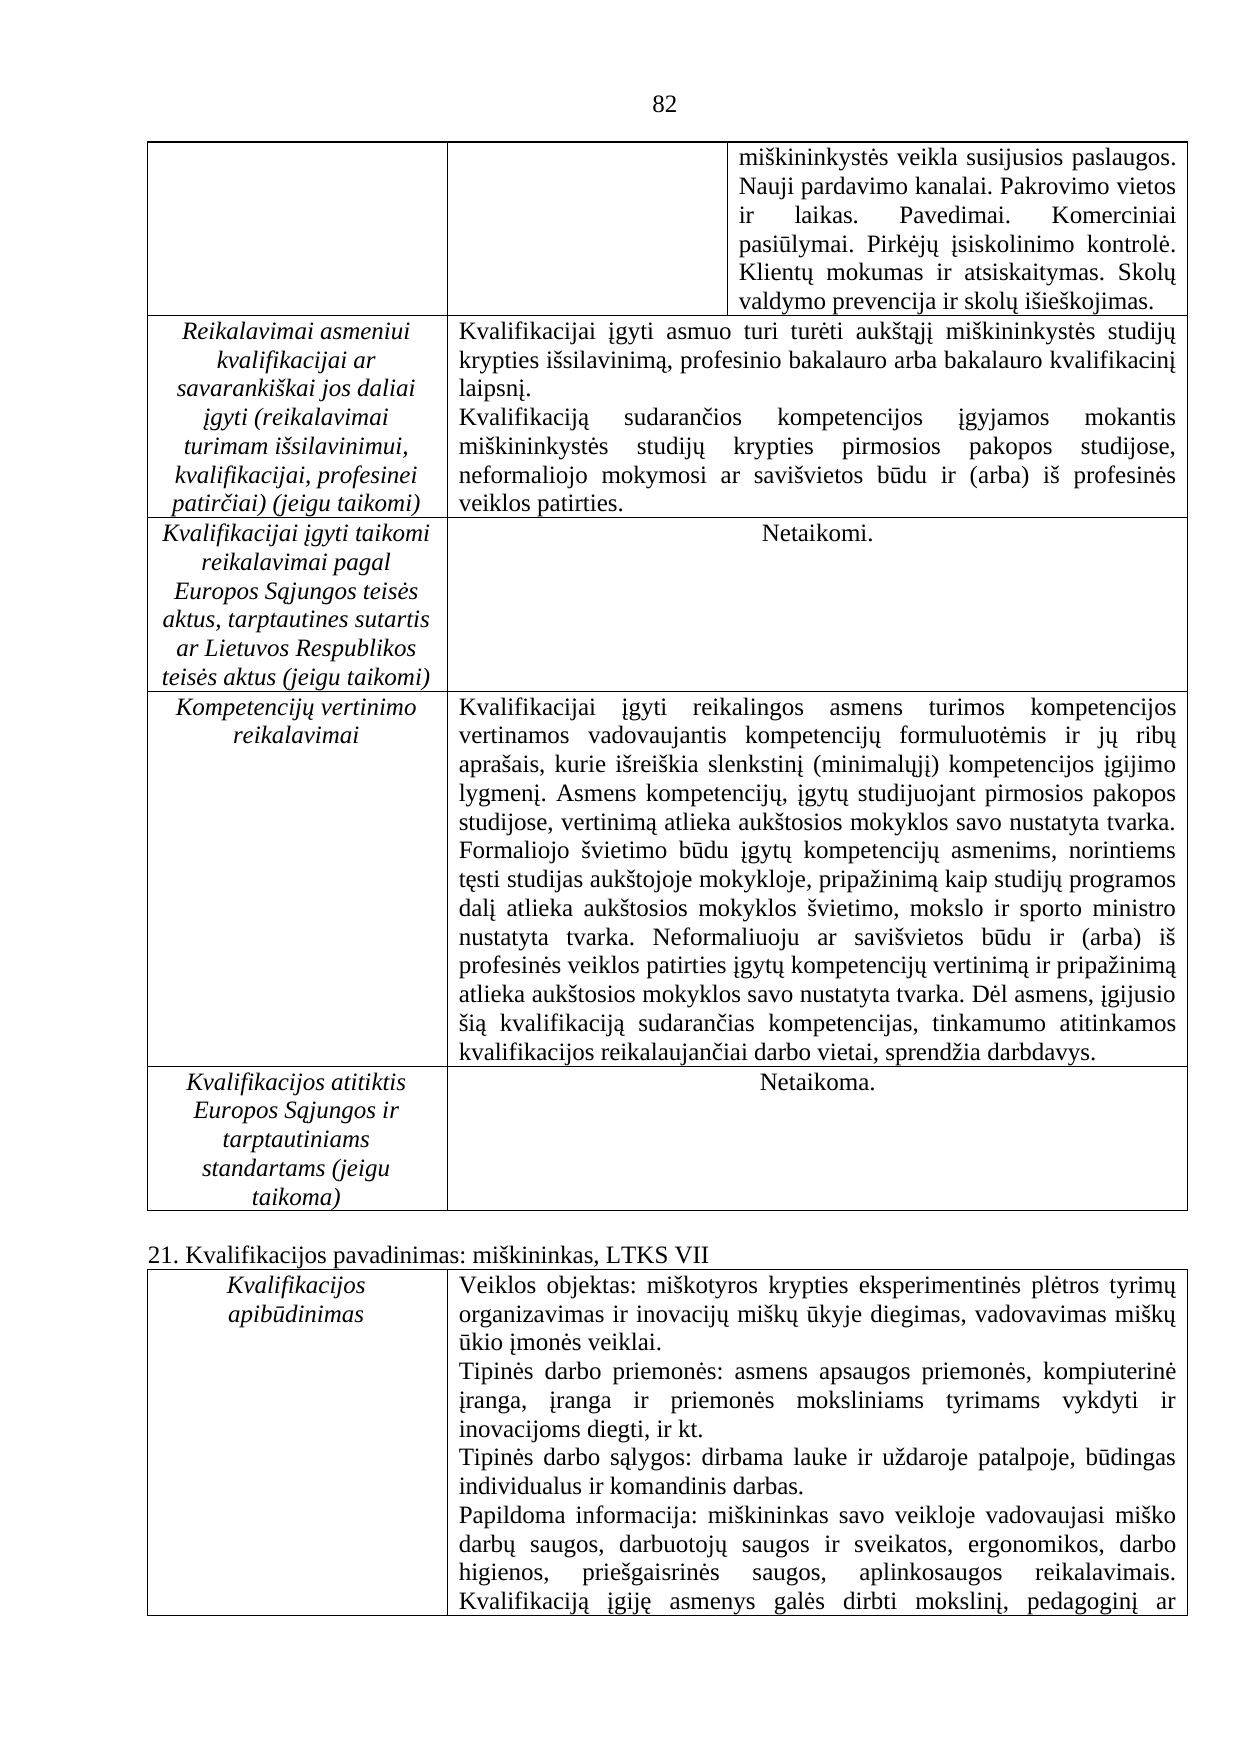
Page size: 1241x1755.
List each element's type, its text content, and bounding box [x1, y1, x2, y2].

text 21. Kvalifikacijos pavadinimas: miškininkas, LTKS VII [148, 1240, 1181, 1269]
table_cell [148, 143, 447, 315]
table_cell Kvalifikacijai įgyti asmuo turi turėti aukštąjį miškininkystės studijų krypties išsilavinimą, profesinio bakalauro arba bakalauro kvalifikacinį laipsnį. Kvalifikaciją sudarančios kompetencijos įgyjamos mokantis miškininkystės studijų krypties pirmosios pakopos studijose, neformaliojo mokymosi ar savišvietos būdu ir (arba) iš profesinės veiklos patirties. [448, 316, 1187, 517]
table_cell miškininkystės veikla susijusios paslaugos. Nauji pardavimo kanalai. Pakrovimo vietos ir laikas. Pavedimai. Komerciniai pasiūlymai. Pirkėjų įsiskolinimo kontrolė. Klientų mokumas ir atsiskaitymas. Skolų valdymo prevencija ir skolų išieškojimas. [728, 143, 1187, 315]
table_cell Netaikomi. [448, 518, 1187, 691]
table_cell Kvalifikacijai įgyti taikomi reikalavimai pagal Europos Sąjungos teisės aktus, tarptautines sutartis ar Lietuvos Respublikos teisės aktus (jeigu taikomi) [148, 518, 447, 691]
table_header Kvalifikacijos apibūdinimas [148, 1270, 447, 1615]
table_cell Kvalifikacijai įgyti reikalingos asmens turimos kompetencijos vertinamos vadovaujantis kompetencijų formuluotėmis ir jų ribų aprašais, kurie išreiškia slenkstinį (minimalųjį) kompetencijos įgijimo lygmenį. Asmens kompetencijų, įgytų studijuojant pirmosios pakopos studijose, vertinimą atlieka aukštosios mokyklos savo nustatyta tvarka. Formaliojo švietimo būdu įgytų kompetencijų asmenims, norintiems tęsti studijas aukštojoje mokykloje, pripažinimą kaip studijų programos dalį atlieka aukštosios mokyklos švietimo, mokslo ir sporto ministro nustatyta tvarka. Neformaliuoju ar savišvietos būdu ir (arba) iš profesinės veiklos patirties įgytų kompetencijų vertinimą ir pripažinimą atlieka aukštosios mokyklos savo nustatyta tvarka. Dėl asmens, įgijusio šią kvalifikaciją sudarančias kompetencijas, tinkamumo atitinkamos kvalifikacijos reikalaujančiai darbo vietai, sprendžia darbdavys. [448, 692, 1187, 1066]
table_cell Kompetencijų vertinimo reikalavimai [148, 692, 447, 1066]
table_cell Kvalifikacijos atitiktis Europos Sąjungos ir tarptautiniams standartams (jeigu taikoma) [148, 1067, 447, 1210]
table_cell Netaikoma. [448, 1067, 1187, 1210]
table_cell [448, 143, 727, 315]
table_cell Reikalavimai asmeniui kvalifikacijai ar savarankiškai jos daliai įgyti (reikalavimai turimam išsilavinimui, kvalifikacijai, profesinei patirčiai) (jeigu taikomi) [148, 316, 447, 517]
table_header Veiklos objektas: miškotyros krypties eksperimentinės plėtros tyrimų organizavimas ir inovacijų miškų ūkyje diegimas, vadovavimas miškų ūkio įmonės veiklai. Tipinės darbo priemonės: asmens apsaugos priemonės, kompiuterinė įranga, įranga ir priemonės moksliniams tyrimams vykdyti ir inovacijoms diegti, ir kt. Tipinės darbo sąlygos: dirbama lauke ir uždaroje patalpoje, būdingas individualus ir komandinis darbas. Papildoma informacija: miškininkas savo veikloje vadovaujasi miško darbų saugos, darbuotojų saugos ir sveikatos, ergonomikos, darbo higienos, priešgaisrinės saugos, aplinkosaugos reikalavimais. Kvalifikaciją įgiję asmenys galės dirbti mokslinį, pedagoginį ar [448, 1270, 1187, 1615]
